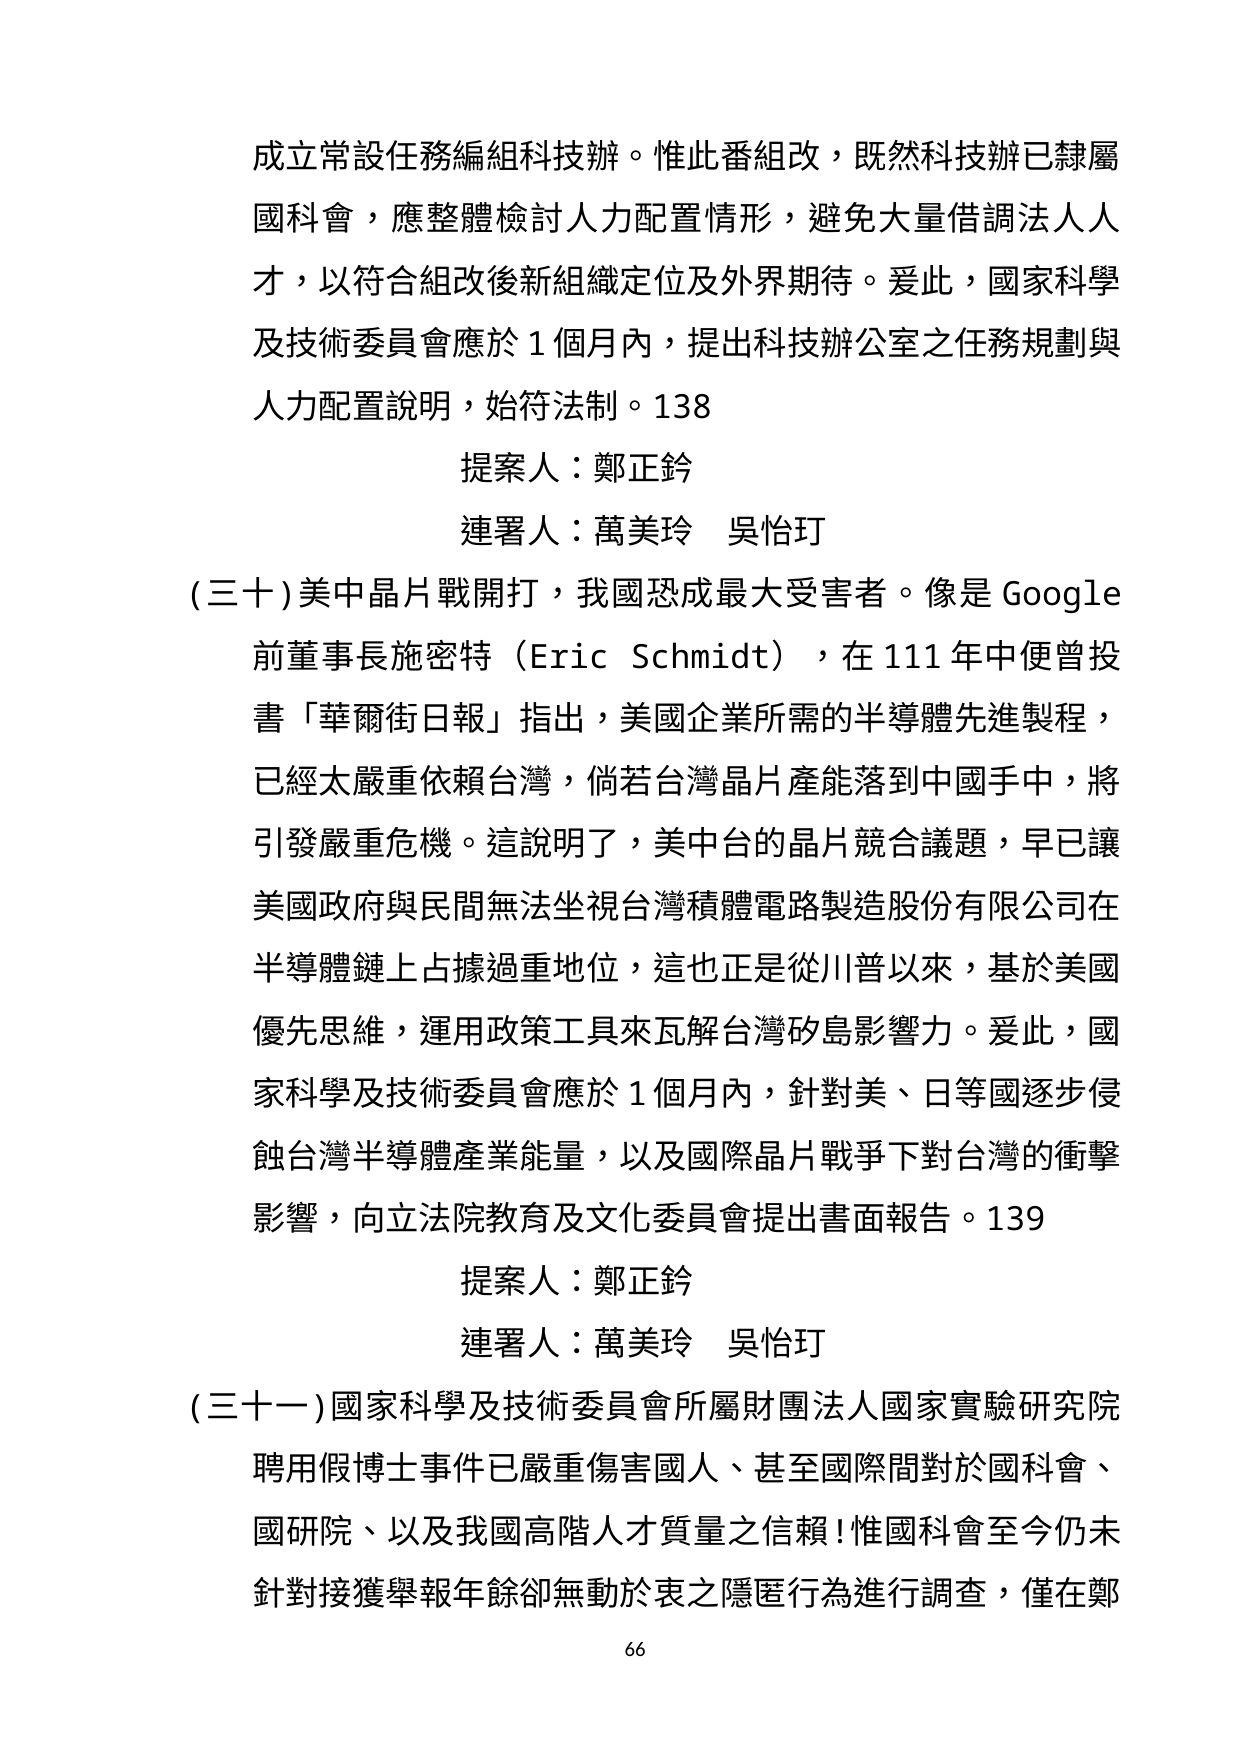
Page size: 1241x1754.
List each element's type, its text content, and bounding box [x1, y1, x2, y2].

text 提案人：鄭正鈐 [460, 1237, 1122, 1300]
text (三十)美中晶片戰開打，我國恐成最大受害者。像是Google前董事長施密特（Eric Schmidt），在111年中便曾投書「華爾街日報」指出，美國企業所需的半導體先進製程，已經太嚴重依賴台灣，倘若台灣晶片產能落到中國手中，將引發嚴重危機。這說明了，美中台的晶片競合議題，早已讓美國政府與民間無法坐視台灣積體電路製造股份有限公司在半導體鏈上占據過重地位，這也正是從川普以來，基於美國優先思維，運用政策工具來瓦解台灣矽島影響力。爰此，國家科學及技術委員會應於1個月內，針對美、日等國逐步侵蝕台灣半導體產業能量，以及國際晶片戰爭下對台灣的衝擊影響，向立法院教育及文化委員會提出書面報告。139 [185, 550, 1122, 1237]
text 連署人：萬美玲 吳怡玎 [460, 1300, 1122, 1362]
text (三十一)國家科學及技術委員會所屬財團法人國家實驗研究院聘用假博士事件已嚴重傷害國人、甚至國際間對於國科會、國研院、以及我國高階人才質量之信賴!惟國科會至今仍未針對接獲舉報年餘卻無動於衷之隱匿行為進行調查，僅在鄭 [185, 1362, 1122, 1612]
text 連署人：萬美玲 吳怡玎 [460, 487, 1122, 550]
text 成立常設任務編組科技辦。惟此番組改，既然科技辦已隸屬國科會，應整體檢討人力配置情形，避免大量借調法人人才，以符合組改後新組織定位及外界期待。爰此，國家科學及技術委員會應於1個月內，提出科技辦公室之任務規劃與人力配置說明，始符法制。138 [185, 112, 1122, 425]
text 提案人：鄭正鈐 [460, 425, 1122, 487]
